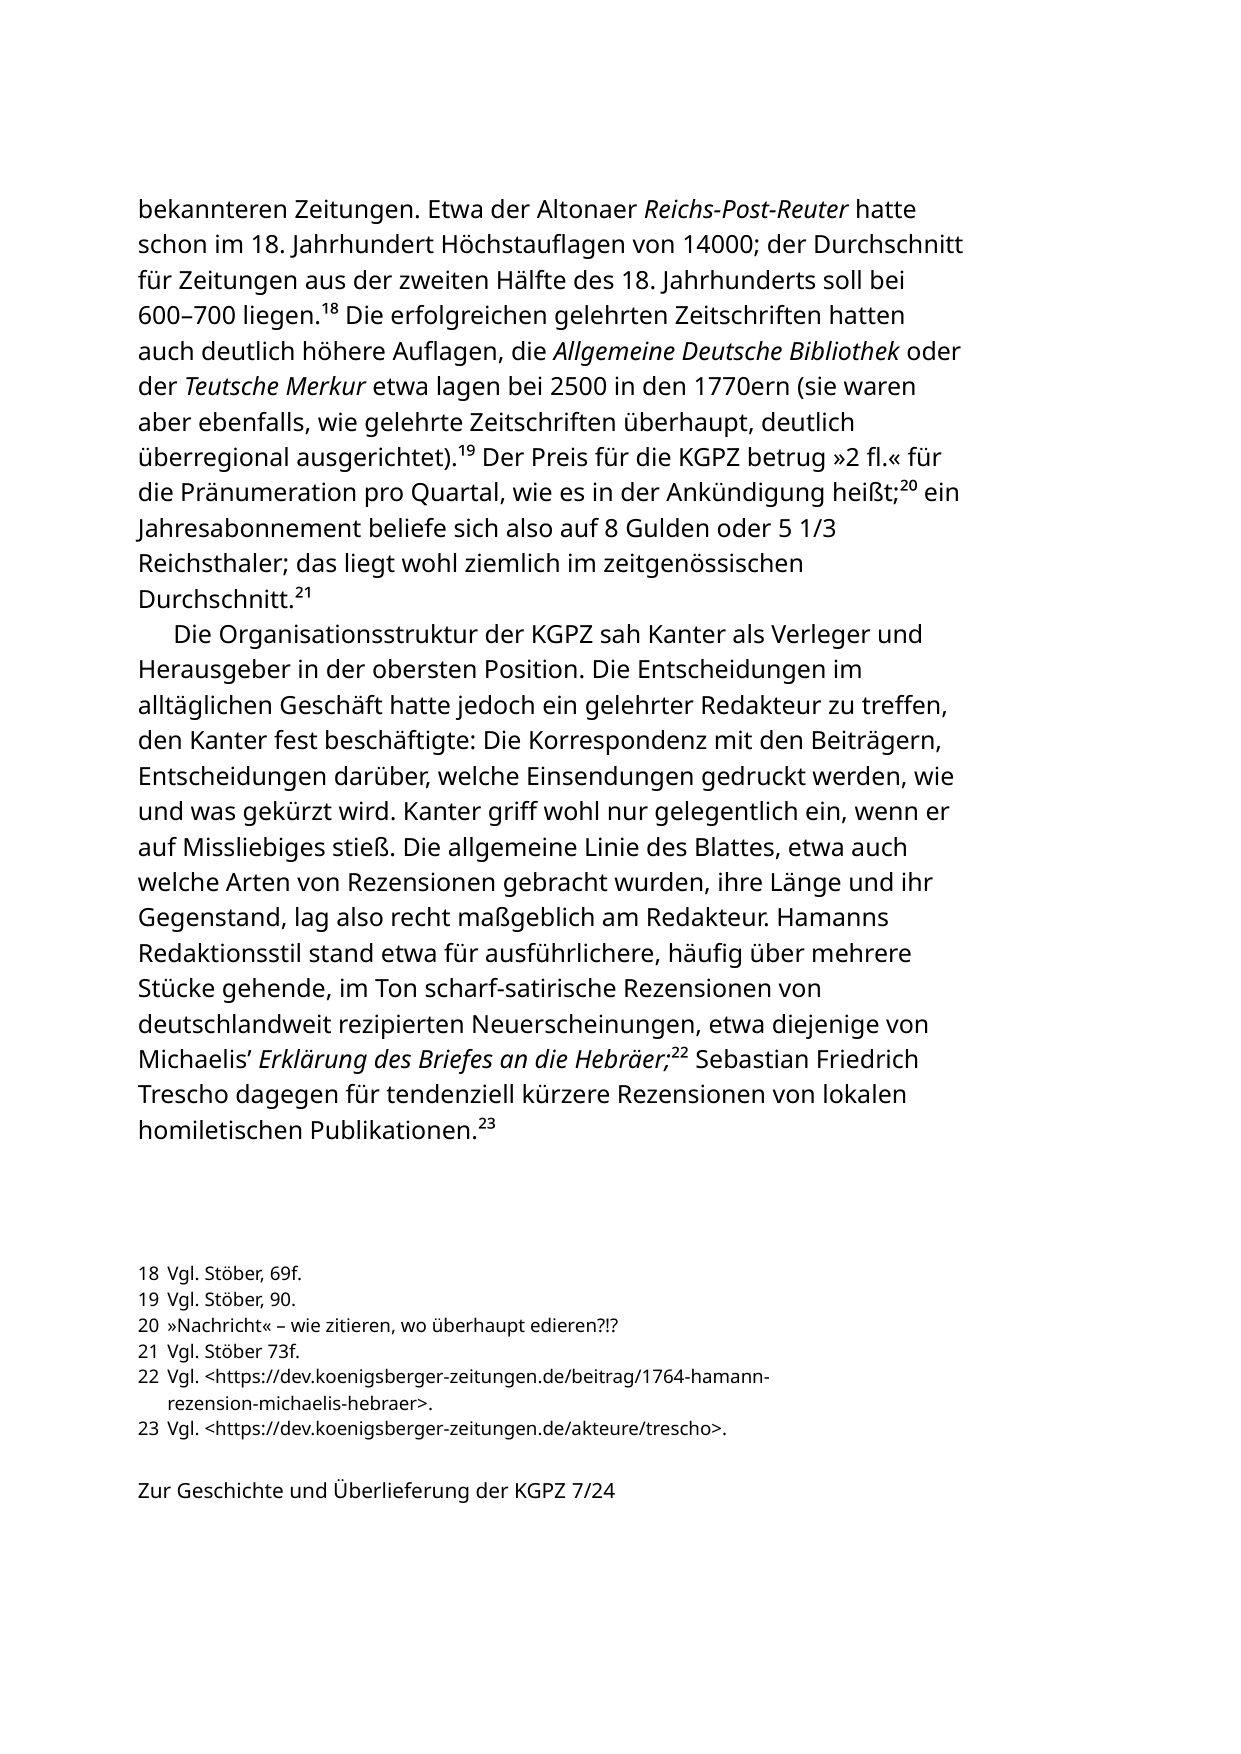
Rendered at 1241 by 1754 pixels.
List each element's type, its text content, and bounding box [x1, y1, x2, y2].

text Die Organisationsstruktur der KGPZ sah Kanter als Verleger und Herausgeber in der obersten Position. Die Entscheidungen im alltäglichen Geschäft hatte jedoch ein gelehrter Redakteur zu treffen, den Kanter fest beschäftigte: Die Korrespondenz mit den Beiträgern, Entscheidungen darüber, welche Einsendungen gedruckt werden, wie und was gekürzt wird. Kanter griff wohl nur gelegentlich ein, wenn er auf Missliebiges stieß. Die allgemeine Linie des Blattes, etwa auch welche Arten von Rezensionen gebracht wurden, ihre Länge und ihr Gegenstand, lag also recht maßgeblich am Redakteur. Hamanns Redaktionsstil stand etwa für ausführlichere, häufig über mehrere Stücke gehende, im Ton scharf-satirische Rezensionen von deutschlandweit rezipierten Neuerscheinungen, etwa diejenige von Michaelis’ Erklärung des Briefes an die Hebräer; Sebastian Friedrich Trescho dagegen für tendenziell kürzere Rezensionen von lokalen homiletischen Publikationen. [138, 615, 964, 1146]
text Vgl. <https://dev.koenigsberger-zeitungen.de/akteure/trescho>. [138, 1415, 846, 1441]
text Vgl. <https://dev.koenigsberger-zeitungen.de/beitrag/1764-hamann-rezension-michaelis-hebraer>. [138, 1363, 846, 1415]
text Vgl. Stöber 73f. [138, 1337, 846, 1363]
text »Nachricht« – wie zitieren, wo überhaupt edieren?!? [138, 1311, 846, 1337]
text Vgl. Stöber, 69f. [138, 1259, 846, 1285]
text bekannteren Zeitungen. Etwa der Altonaer Reichs-Post-Reuter hatte schon im 18. Jahrhundert Höchstauflagen von 14000; der Durchschnitt für Zeitungen aus der zweiten Hälfte des 18. Jahrhunderts soll bei 600–700 liegen. Die erfolgreichen gelehrten Zeitschriften hatten auch deutlich höhere Auflagen, die Allgemeine Deutsche Bibliothek oder der Teutsche Merkur etwa lagen bei 2500 in den 1770ern (sie waren aber ebenfalls, wie gelehrte Zeitschriften überhaupt, deutlich überregional ausgerichtet). Der Preis für die KGPZ betrug »2 fl.« für die Pränumeration pro Quartal, wie es in der Ankündigung heißt; ein Jahresabonnement beliefe sich also auf 8 Gulden oder 5 1/3 Reichsthaler; das liegt wohl ziemlich im zeitgenössischen Durchschnitt. [138, 190, 964, 615]
text Vgl. Stöber, 90. [138, 1285, 846, 1311]
